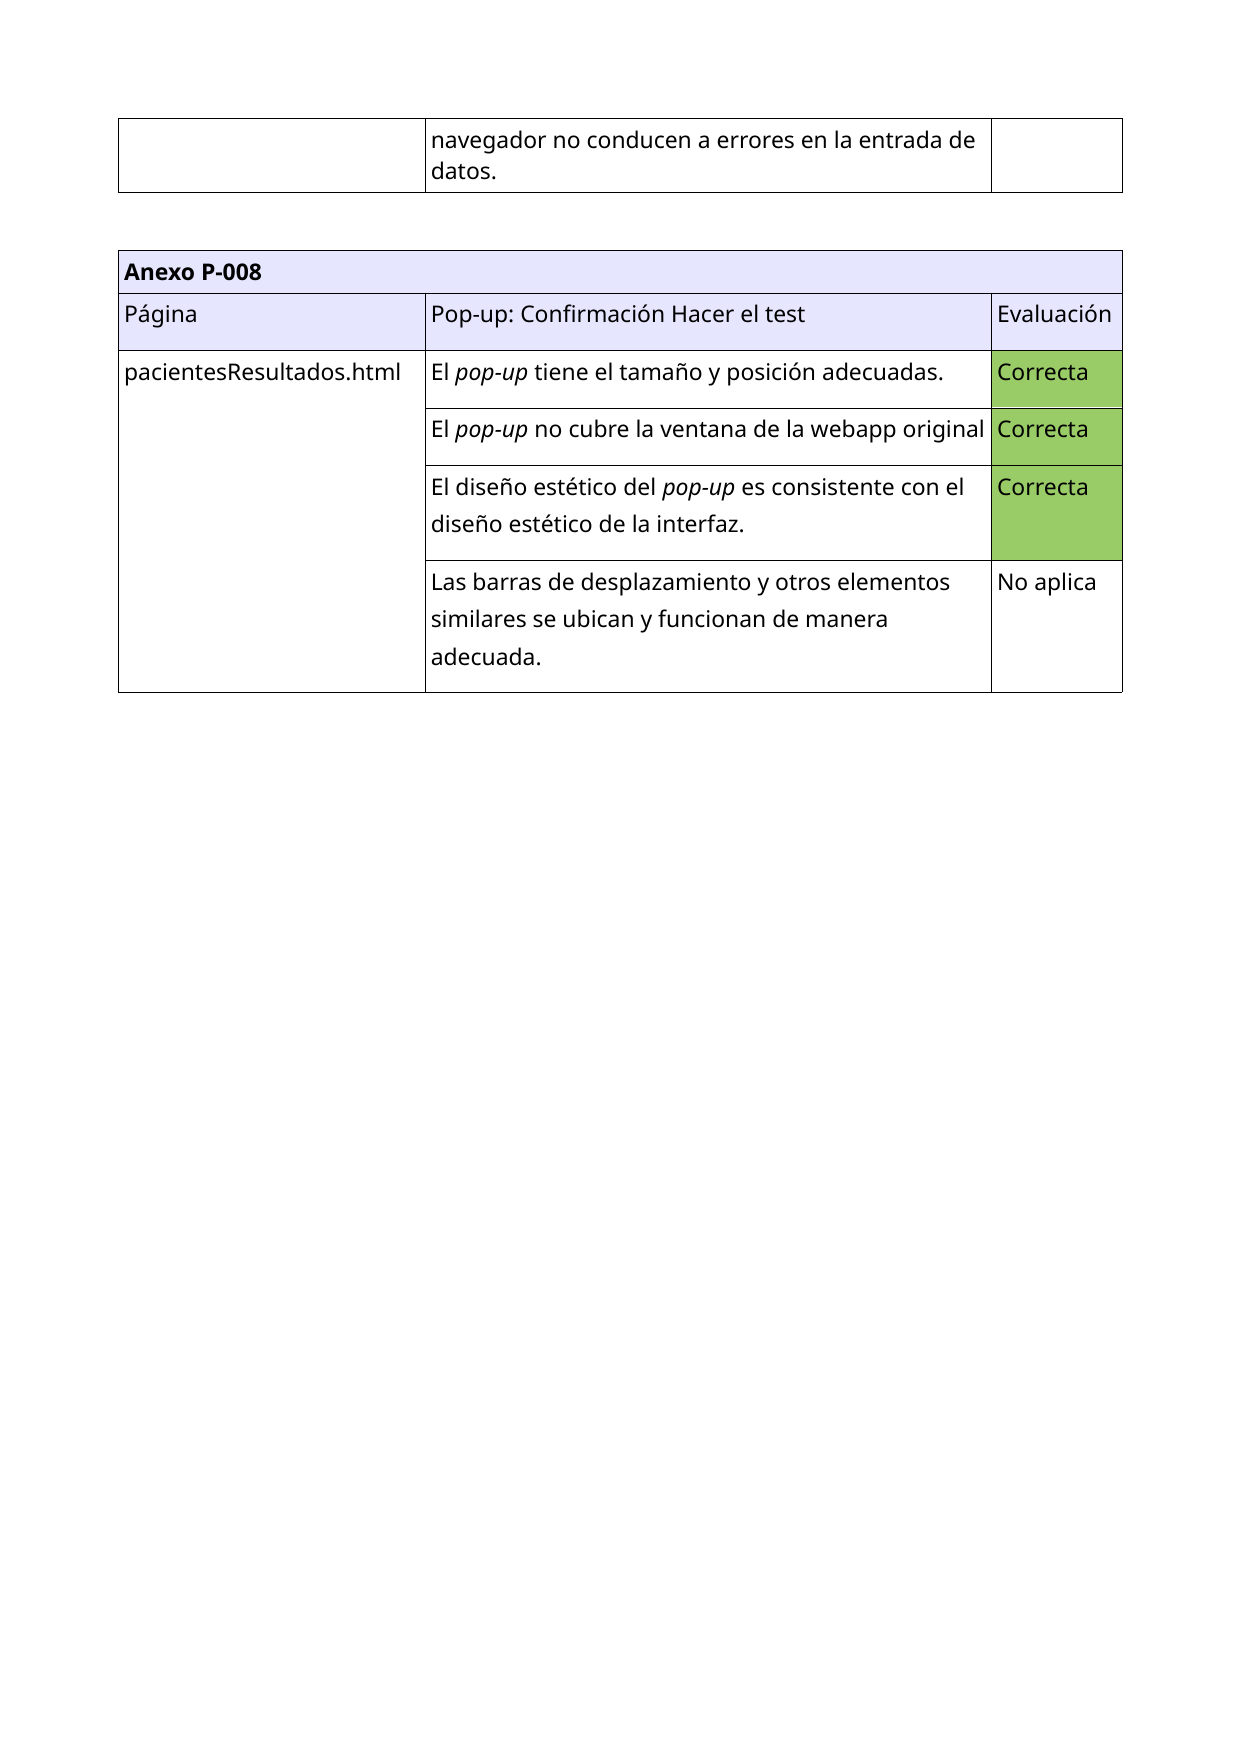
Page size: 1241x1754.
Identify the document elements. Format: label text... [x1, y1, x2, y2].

table_cell Correcta [992, 351, 1122, 407]
table_header Anexo P-008 [119, 251, 1122, 293]
table_cell Página [119, 294, 425, 350]
table_cell Correcta [992, 409, 1122, 465]
table_cell Las barras de desplazamiento y otros elementos similares se ubican y funcionan de manera adecuada. [426, 561, 991, 692]
table_cell Evaluación [992, 294, 1122, 350]
table_cell pacientesResultados.html [119, 351, 425, 692]
table_cell Correcta [992, 466, 1122, 560]
table_cell No aplica [992, 561, 1122, 692]
table_cell [992, 119, 1122, 192]
table_cell navegador no conducen a errores en la entrada de datos. [426, 119, 991, 192]
table_cell El pop-up tiene el tamaño y posición adecuadas. [426, 351, 991, 407]
table_cell Pop-up: Confirmación Hacer el test [426, 294, 991, 350]
table_cell El pop-up no cubre la ventana de la webapp original [426, 409, 991, 465]
table_cell El diseño estético del pop-up es consistente con el diseño estético de la interfaz. [426, 466, 991, 560]
table_cell [119, 119, 425, 192]
